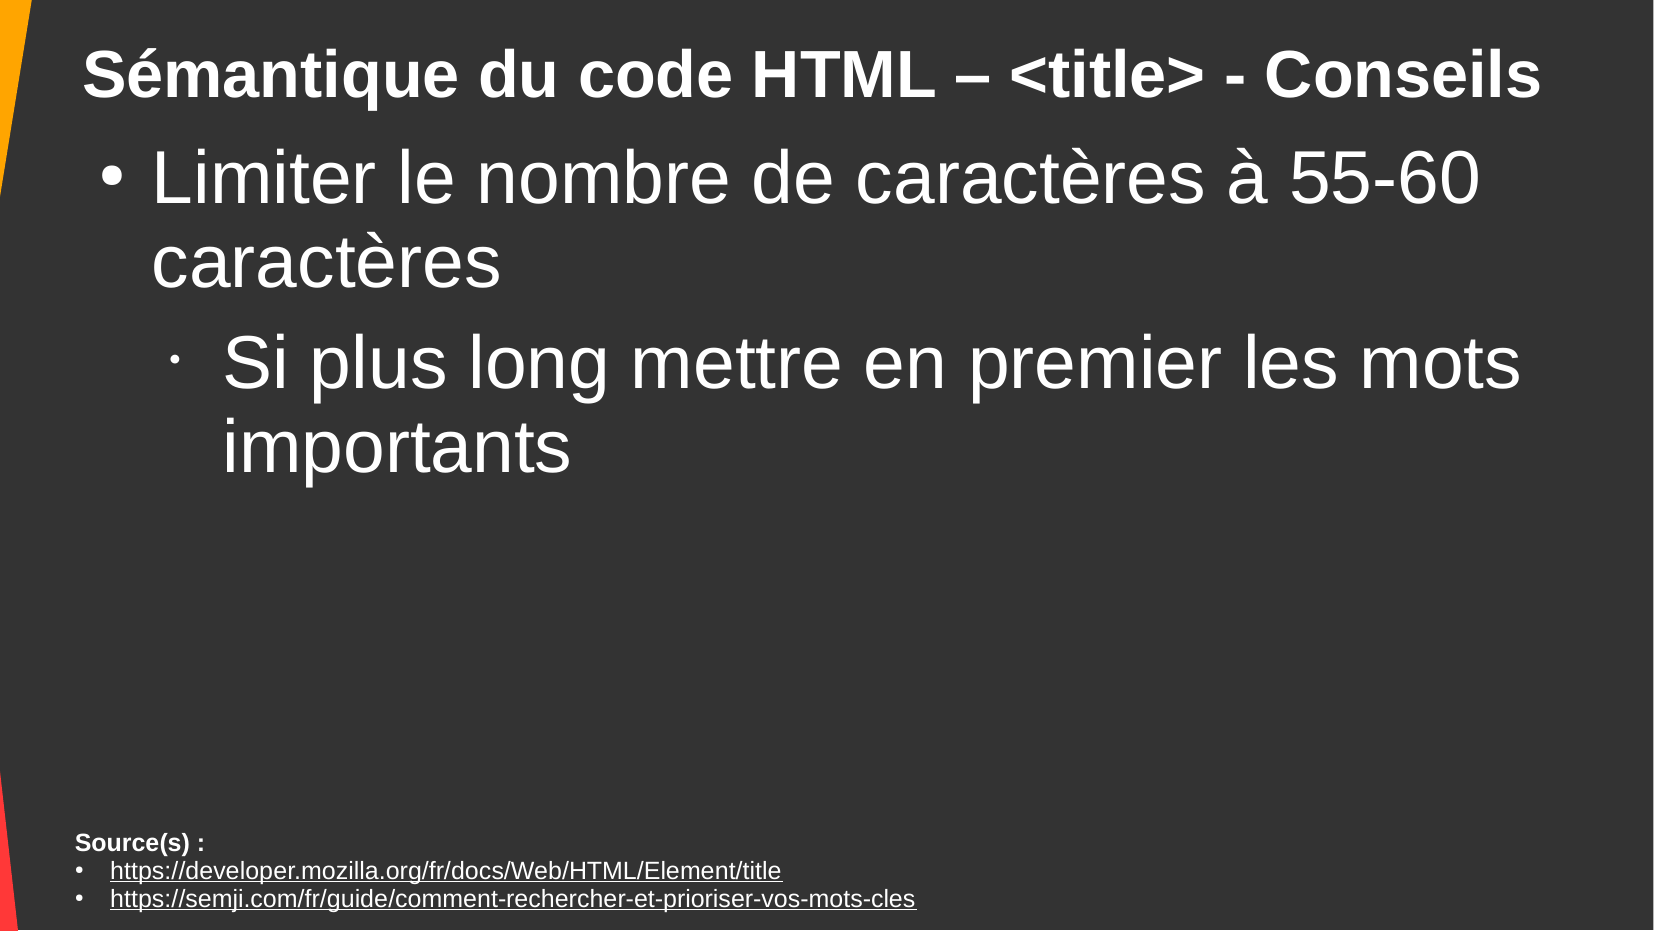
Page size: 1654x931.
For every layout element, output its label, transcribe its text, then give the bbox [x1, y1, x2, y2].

text_box [0, 0, 32, 197]
title Sémantique du code HTML – <title> - Conseils [82, 36, 1654, 130]
text_box [0, 771, 19, 931]
list Limiter le nombre de caractères à 55-60 caractères Si plus long mettre en premier les mots importants [80, 135, 1630, 733]
text_box Source(s) : https://developer.mozilla.org/fr/docs/Web/HTML/Element/title https://semji.com/fr/guide/comment-rechercher-et-prioriser-vos-mots-cles [60, 821, 1546, 921]
